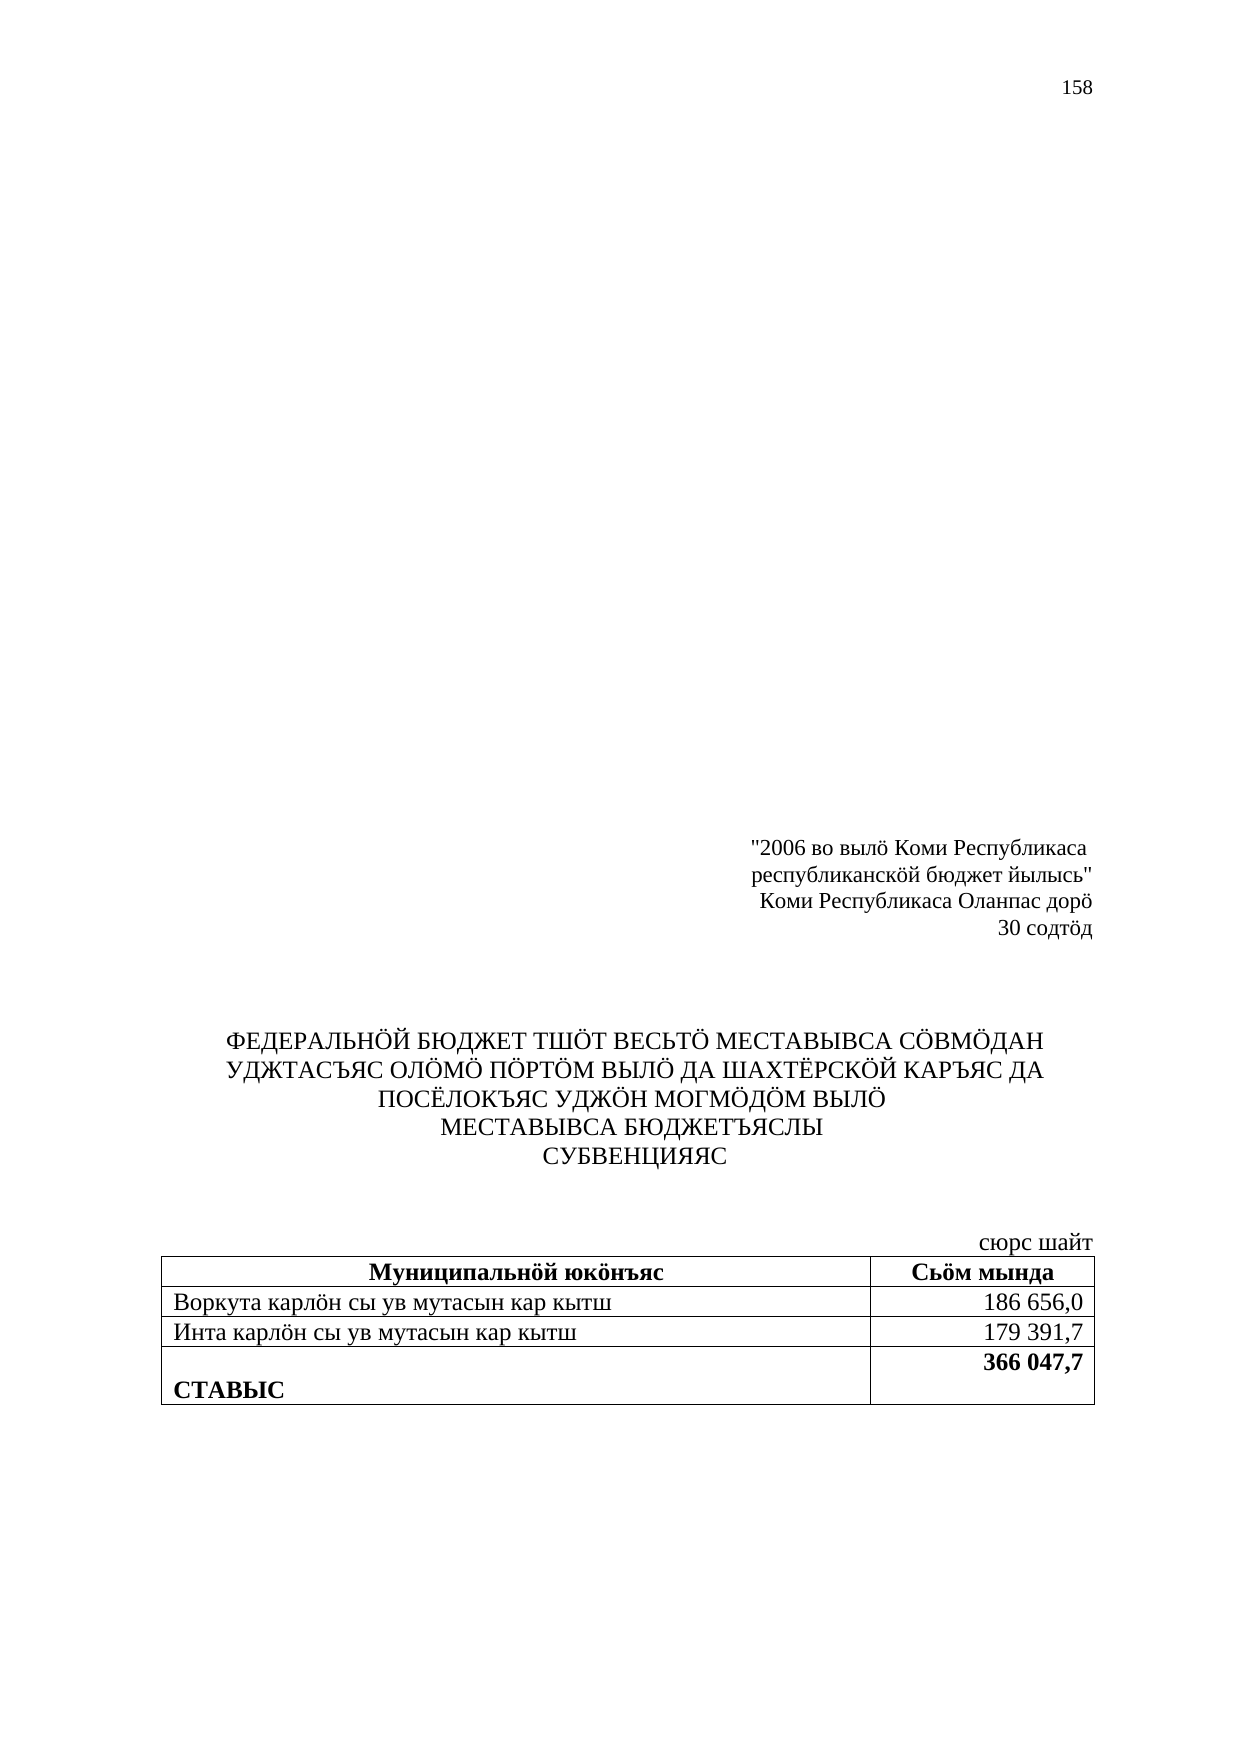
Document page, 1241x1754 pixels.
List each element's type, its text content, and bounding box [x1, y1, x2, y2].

table_header Сьöм мында [871, 1257, 1094, 1286]
table_cell Воркута карлöн сы ув мутасын кар кытш [162, 1287, 870, 1316]
text ФЕДЕРАЛЬНÖЙ БЮДЖЕТ ТШÖТ ВЕСЬТÖ МЕСТАВЫВСА СÖВМÖДАН УДЖТАСЪЯС ОЛÖМÖ ПÖРТÖМ ВЫЛÖ ДА ШАХТЁРСКÖЙ КАРЪЯС ДА ПОСЁЛОКЪЯС УДЖÖН МОГМÖДÖМ ВЫЛÖ [177, 1026, 1093, 1112]
text сюрс шайт [177, 1227, 1093, 1256]
text республиканскöй бюджет йылысь" [177, 861, 1093, 887]
text 30 содтöд [177, 913, 1093, 940]
table_cell 179 391,7 [871, 1317, 1094, 1346]
text Коми Республикаса Оланпас дорö [177, 887, 1093, 913]
table_cell 366 047,7 [871, 1347, 1094, 1404]
table_cell Инта карлöн сы ув мутасын кар кытш [162, 1317, 870, 1346]
table_cell СТАВЫС [162, 1347, 870, 1404]
text СУБВЕНЦИЯЯС [177, 1141, 1093, 1170]
table_header Муниципальнöй юкöнъяс [162, 1257, 870, 1286]
text МЕСТАВЫВСА БЮДЖЕТЪЯСЛЫ [177, 1112, 1093, 1141]
text "2006 во вылö Коми Республикаса [177, 834, 1093, 861]
table_cell 186 656,0 [871, 1287, 1094, 1316]
